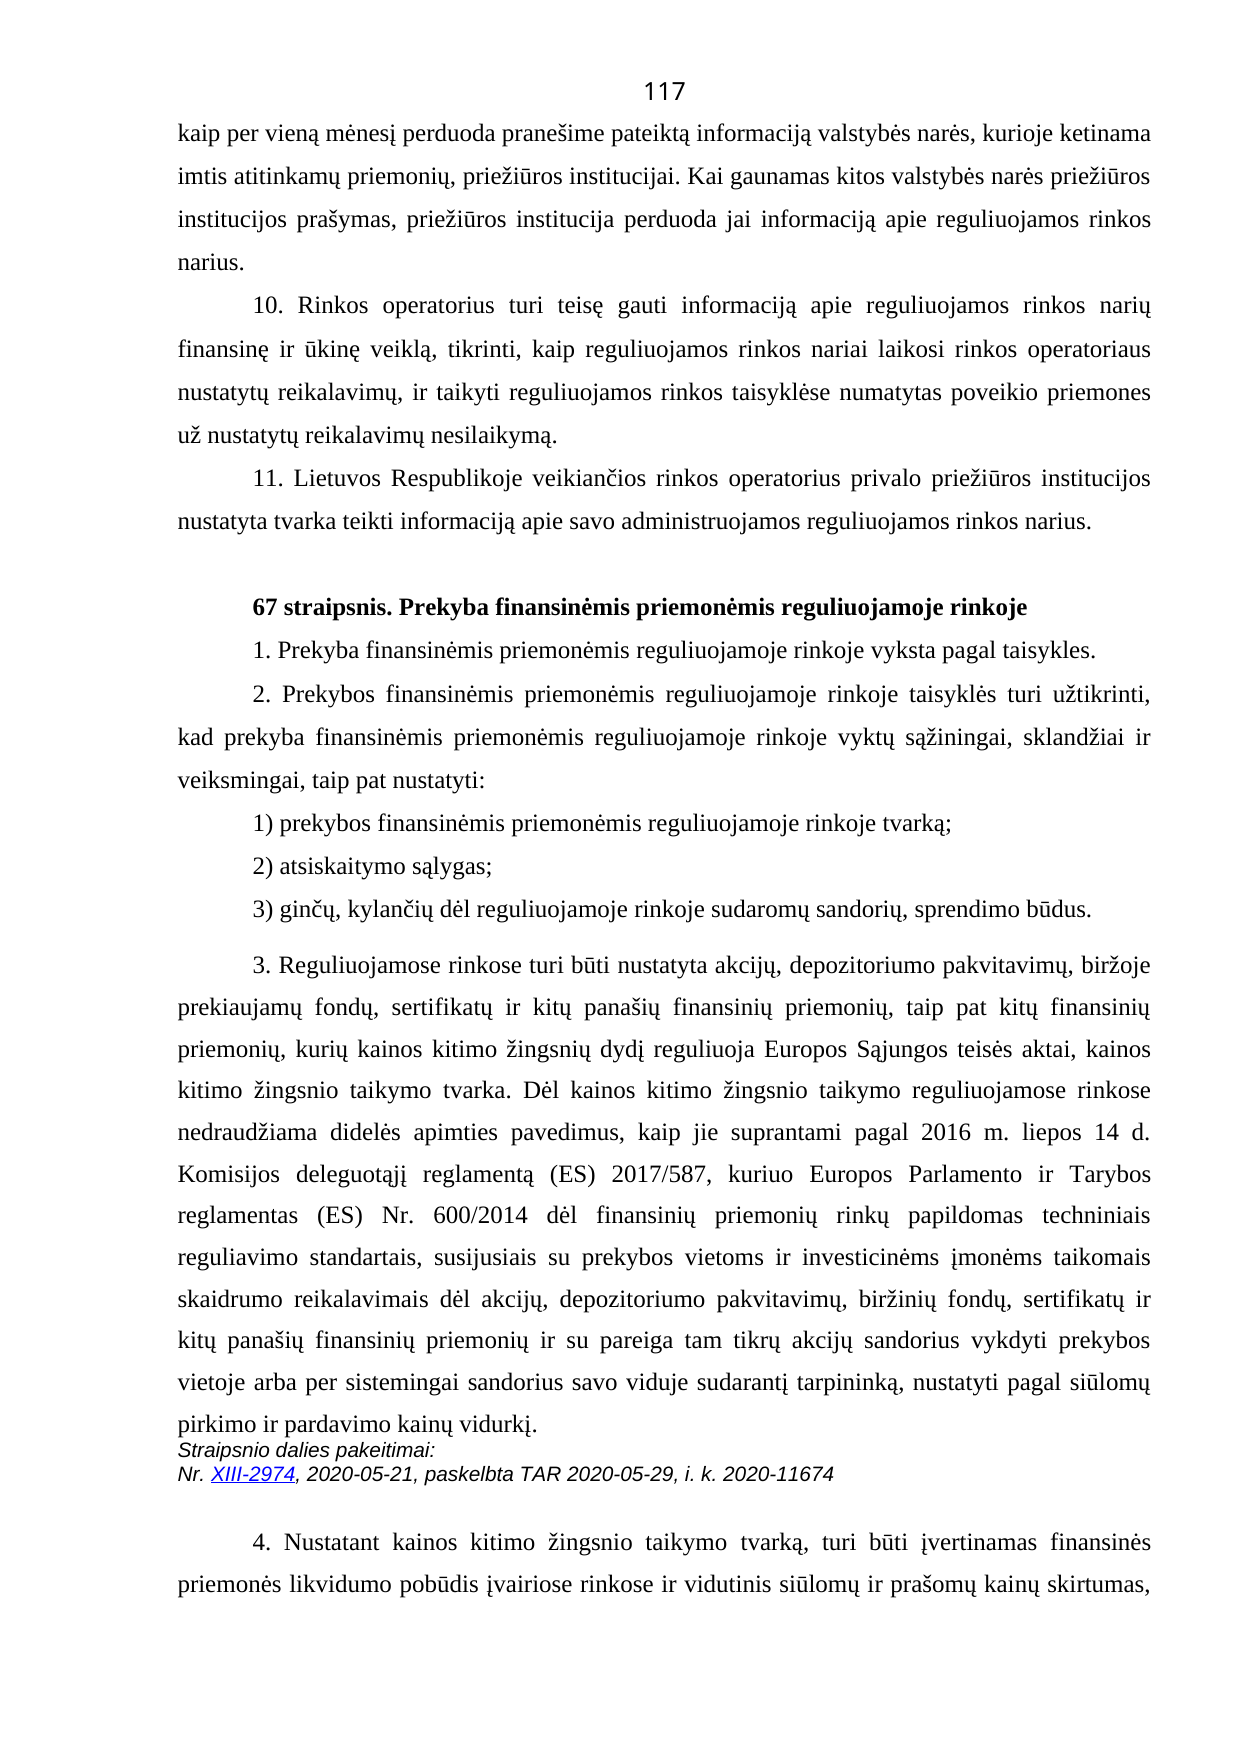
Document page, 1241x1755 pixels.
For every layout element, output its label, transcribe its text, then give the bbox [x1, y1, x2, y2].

text 2. Prekybos finansinėmis priemonėmis reguliuojamoje rinkoje taisyklės turi užtikrinti, kad prekyba finansinėmis priemonėmis reguliuojamoje rinkoje vyktų sąžiningai, sklandžiai ir veiksmingai, taip pat nustatyti: [177, 679, 1152, 794]
text 11. Lietuvos Respublikoje veikiančios rinkos operatorius privalo priežiūros institucijos nustatyta tvarka teikti informaciją apie savo administruojamos reguliuojamos rinkos narius. [177, 463, 1152, 535]
text 2) atsiskaitymo sąlygas; [177, 851, 1152, 880]
text 1. Prekyba finansinėmis priemonėmis reguliuojamoje rinkoje vyksta pagal taisykles. [177, 636, 1152, 664]
text 4. Nustatant kainos kitimo žingsnio taikymo tvarką, turi būti įvertinamas finansinės priemonės likvidumo pobūdis įvairiose rinkose ir vidutinis siūlomų ir prašomų kainų skirtumas, [177, 1514, 1152, 1597]
text kaip per vieną mėnesį perduoda pranešime pateiktą informaciją valstybės narės, kurioje ketinama imtis atitinkamų priemonių, priežiūros institucijai. Kai gaunamas kitos valstybės narės priežiūros institucijos prašymas, priežiūros institucija perduoda jai informaciją apie reguliuojamos rinkos narius. [177, 118, 1152, 276]
text 67 straipsnis. Prekyba finansinėmis priemonėmis reguliuojamoje rinkoje [177, 592, 1152, 621]
text Nr. XIII-2974, 2020-05-21, paskelbta TAR 2020-05-29, i. k. 2020-11674 [177, 1461, 1152, 1485]
text 3. Reguliuojamose rinkose turi būti nustatyta akcijų, depozitoriumo pakvitavimų, biržoje prekiaujamų fondų, sertifikatų ir kitų panašių finansinių priemonių, taip pat kitų finansinių priemonių, kurių kainos kitimo žingsnių dydį reguliuoja Europos Sąjungos teisės aktai, kainos kitimo žingsnio taikymo tvarka. Dėl kainos kitimo žingsnio taikymo reguliuojamose rinkose nedraudžiama didelės apimties pavedimus, kaip jie suprantami pagal 2016 m. liepos 14 d. Komisijos deleguotąjį reglamentą (ES) 2017/587, kuriuo Europos Parlamento ir Tarybos reglamentas (ES) Nr. 600/2014 dėl finansinių priemonių rinkų papildomas techniniais reguliavimo standartais, susijusiais su prekybos vietoms ir investicinėms įmonėms taikomais skaidrumo reikalavimais dėl akcijų, depozitoriumo pakvitavimų, biržinių fondų, sertifikatų ir kitų panašių finansinių priemonių ir su pareiga tam tikrų akcijų sandorius vykdyti prekybos vietoje arba per sistemingai sandorius savo viduje sudarantį tarpininką, nustatyti pagal siūlomų pirkimo ir pardavimo kainų vidurkį. [177, 937, 1152, 1437]
text 3) ginčų, kylančių dėl reguliuojamoje rinkoje sudaromų sandorių, sprendimo būdus. [177, 894, 1152, 923]
text 10. Rinkos operatorius turi teisę gauti informaciją apie reguliuojamos rinkos narių finansinę ir ūkinę veiklą, tikrinti, kaip reguliuojamos rinkos nariai laikosi rinkos operatoriaus nustatytų reikalavimų, ir taikyti reguliuojamos rinkos taisyklėse numatytas poveikio priemones už nustatytų reikalavimų nesilaikymą. [177, 291, 1152, 449]
text 1) prekybos finansinėmis priemonėmis reguliuojamoje rinkoje tvarką; [177, 808, 1152, 837]
text Straipsnio dalies pakeitimai: [177, 1437, 1152, 1461]
